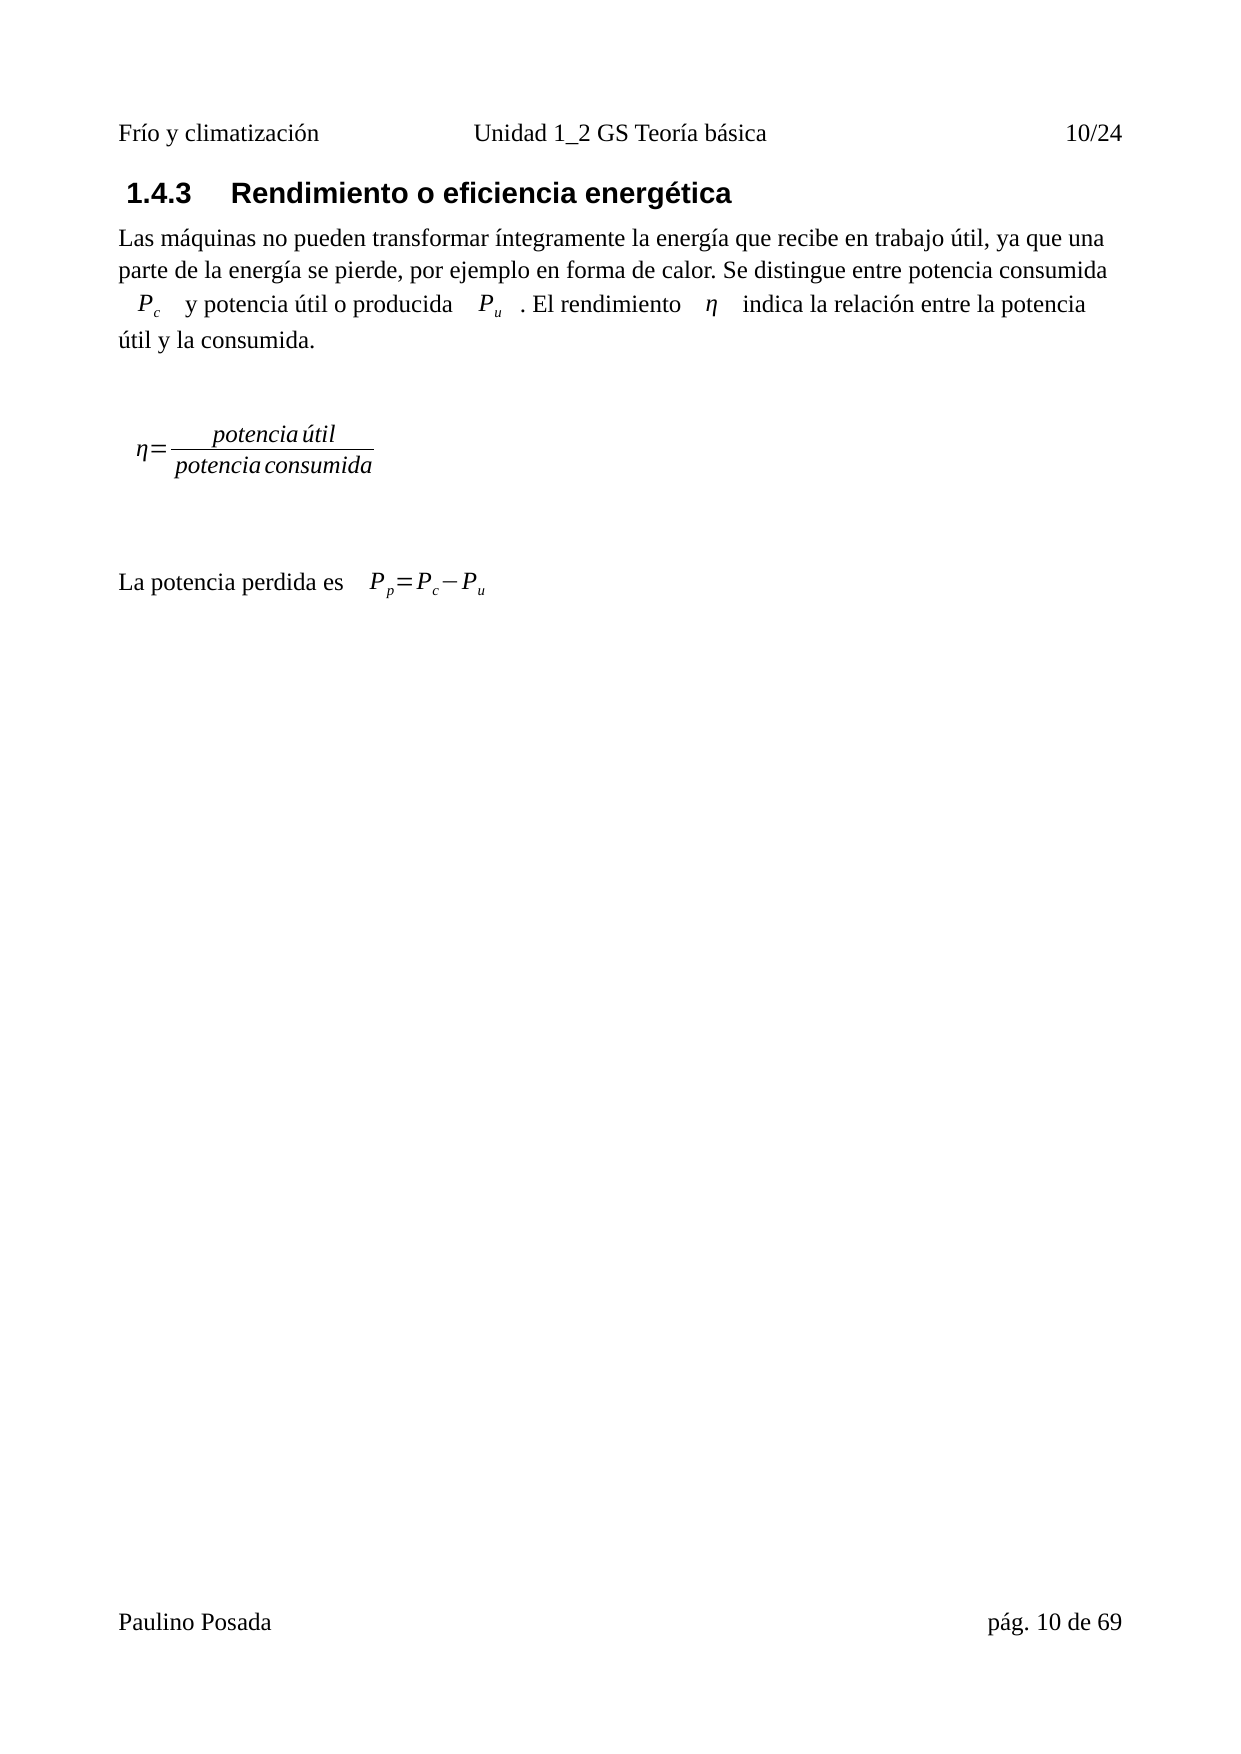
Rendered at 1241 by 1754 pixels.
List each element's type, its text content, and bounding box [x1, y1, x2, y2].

text La potencia perdida es [118, 567, 1122, 599]
subtitle Rendimiento o eficiencia energética [118, 176, 1122, 210]
text Las máquinas no pueden transformar íntegramente la energía que recibe en trabajo útil, ya que una parte de la energía se pierde, por ejemplo en forma de calor. Se distingue entre potencia consumida y potencia útil o producida . El rendimiento indica la relación entre la potencia útil y la consumida. [118, 223, 1122, 354]
